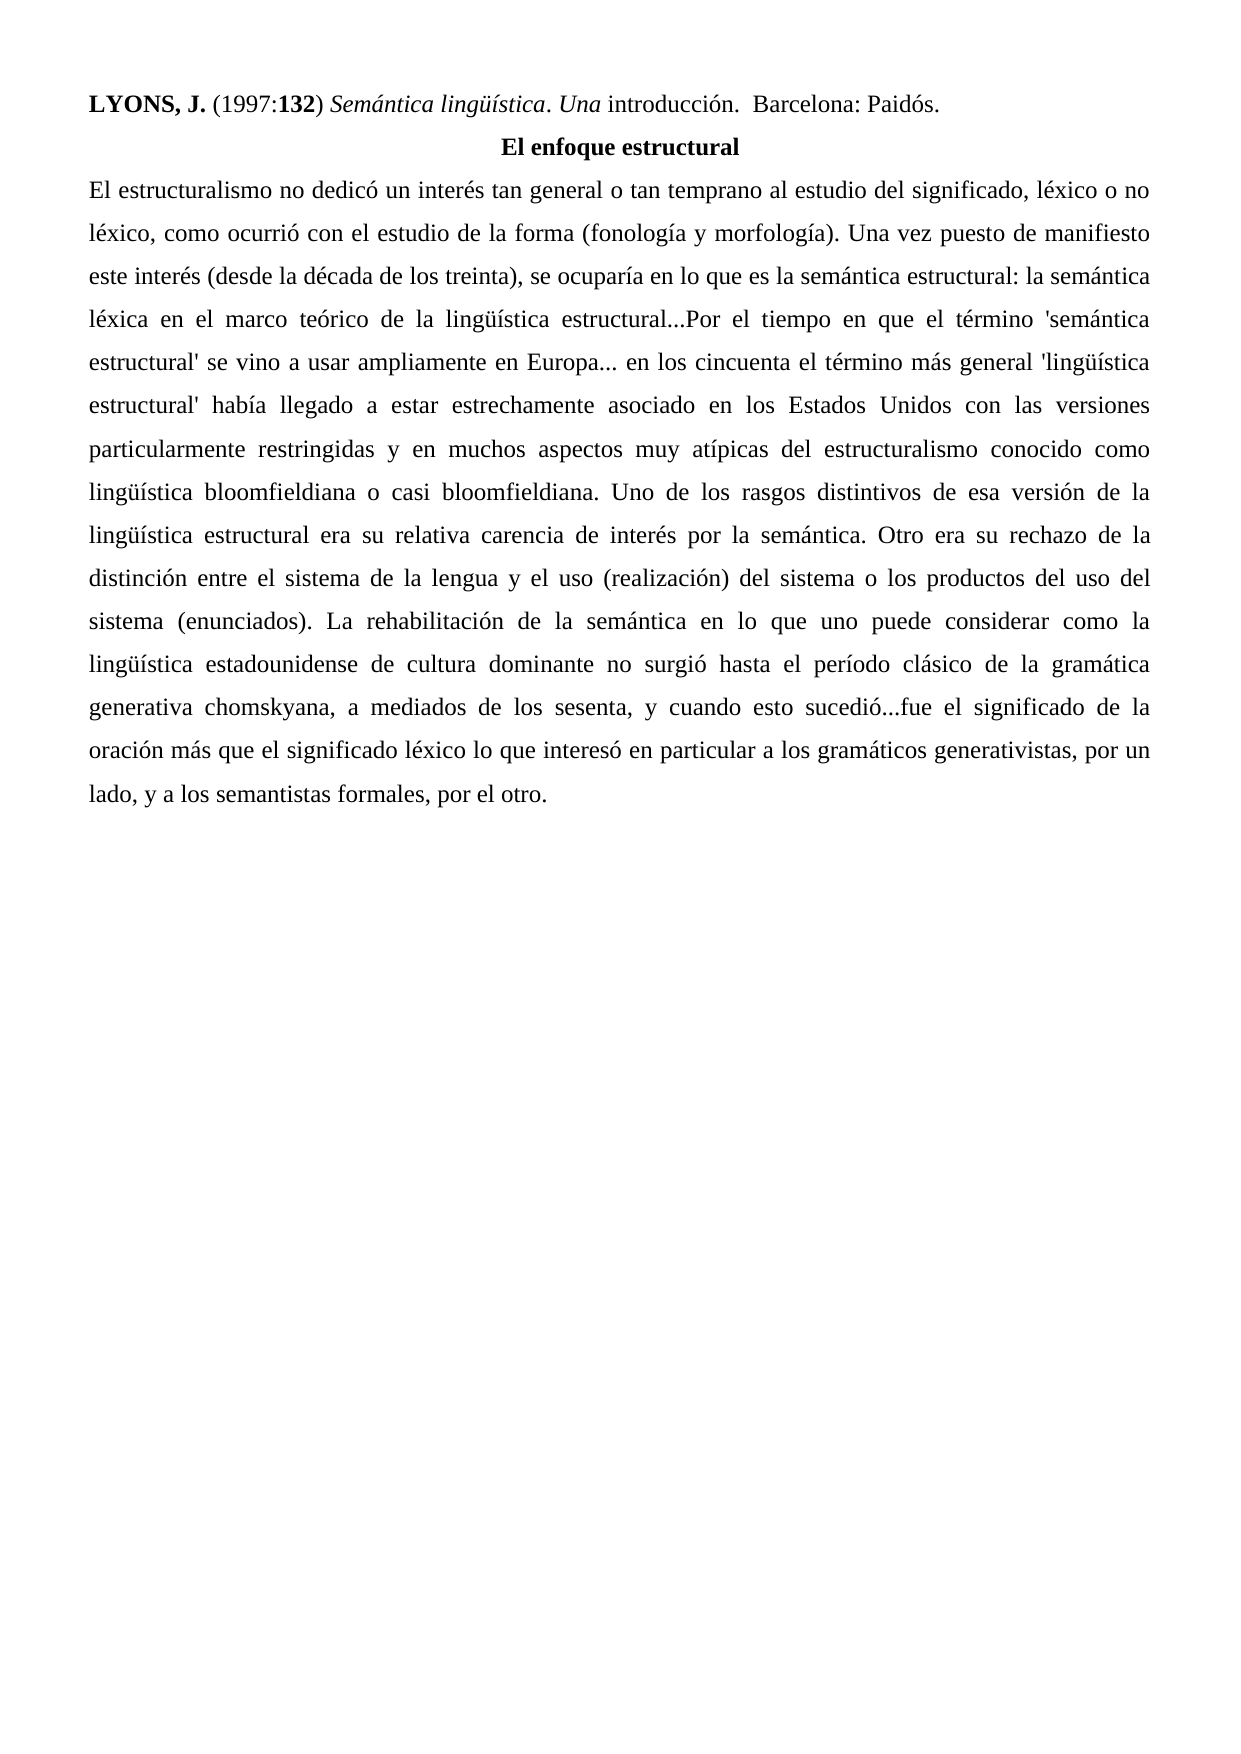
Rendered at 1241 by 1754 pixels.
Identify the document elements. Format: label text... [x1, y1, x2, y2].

text El estructuralismo no dedicó un interés tan general o tan temprano al estudio del significado, léxico o no léxico, como ocurrió con el estudio de la forma (fonología y morfología). Una vez puesto de manifiesto este interés (desde la década de los treinta), se ocuparía en lo que es la semántica estructural: la semántica léxica en el marco teórico de la lingüística estructural...Por el tiempo en que el término 'semántica estructural' se vino a usar ampliamente en Europa... en los cincuenta el término más general 'lingüística estructural' había llegado a estar estrechamente asociado en los Estados Unidos con las versiones particularmente restringidas y en muchos aspectos muy atípicas del estructuralismo conocido como lingüística bloomfieldiana o casi bloomfieldiana. Uno de los rasgos distintivos de esa versión de la lingüística estructural era su relativa carencia de interés por la semántica. Otro era su rechazo de la distinción entre el sistema de la lengua y el uso (realización) del sistema o los productos del uso del sistema (enunciados). La rehabilitación de la semántica en lo que uno puede considerar como la lingüística estadounidense de cultura dominante no surgió hasta el período clásico de la gramática generativa chomskyana, a mediados de los sesenta, y cuando esto sucedió...fue el significado de la oración más que el significado léxico lo que interesó en particular a los gramáticos generativistas, por un lado, y a los semantistas formales, por el otro. [89, 175, 1152, 807]
text El enfoque estructural [89, 132, 1152, 161]
text LYONS, J. (1997:132) Semántica lingüística. Una introducción. Barcelona: Paidós. [89, 89, 1152, 117]
